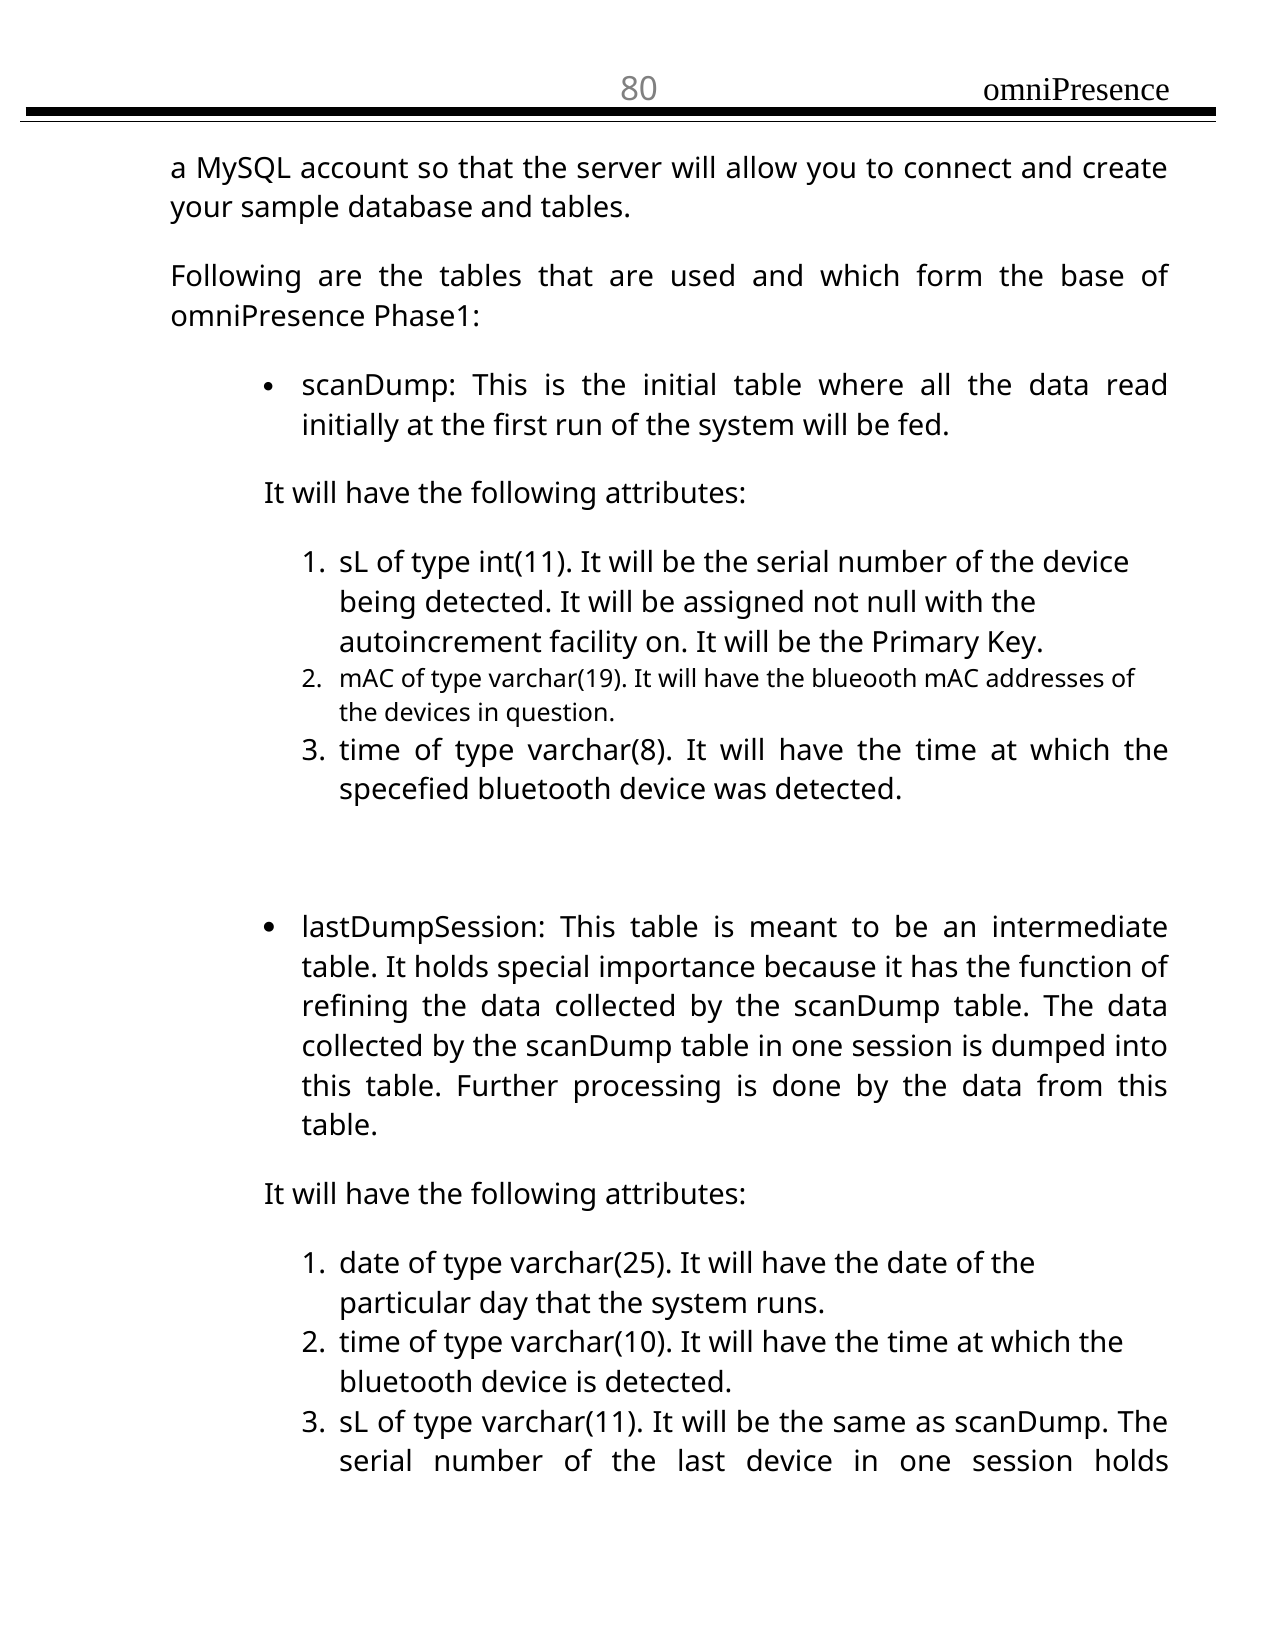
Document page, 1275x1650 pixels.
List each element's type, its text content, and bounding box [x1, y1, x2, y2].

list time of type varchar(10). It will have the time at which the bluetooth device is detected. [301, 1322, 1170, 1401]
list mAC of type varchar(19). It will have the blueooth mAC addresses of the devices in question. [301, 661, 1170, 729]
text It will have the following attributes: [264, 1173, 1170, 1213]
list lastDumpSession: This table is meant to be an intermediate table. It holds special importance because it has the function of refining the data collected by the scanDump table. The data collected by the scanDump table in one session is dumped into this table. Further processing is done by the data from this table. [264, 906, 1170, 1144]
text a MySQL account so that the server will allow you to connect and create your sample database and tables. [170, 147, 1170, 226]
list date of type varchar(25). It will have the date of the particular day that the system runs. [301, 1242, 1170, 1322]
list time of type varchar(8). It will have the time at which the specefied bluetooth device was detected. [301, 729, 1170, 808]
list sL of type int(11). It will be the serial number of the device being detected. It will be assigned not null with the autoincrement facility on. It will be the Primary Key. [301, 542, 1170, 661]
list sL of type varchar(11). It will be the same as scanDump. The serial number of the last device in one session holds [301, 1401, 1170, 1480]
text It will have the following attributes: [264, 473, 1170, 512]
list scanDump: This is the initial table where all the data read initially at the first run of the system will be fed. [264, 364, 1170, 443]
text Following are the tables that are used and which form the base of omniPresence Phase1: [170, 256, 1170, 335]
